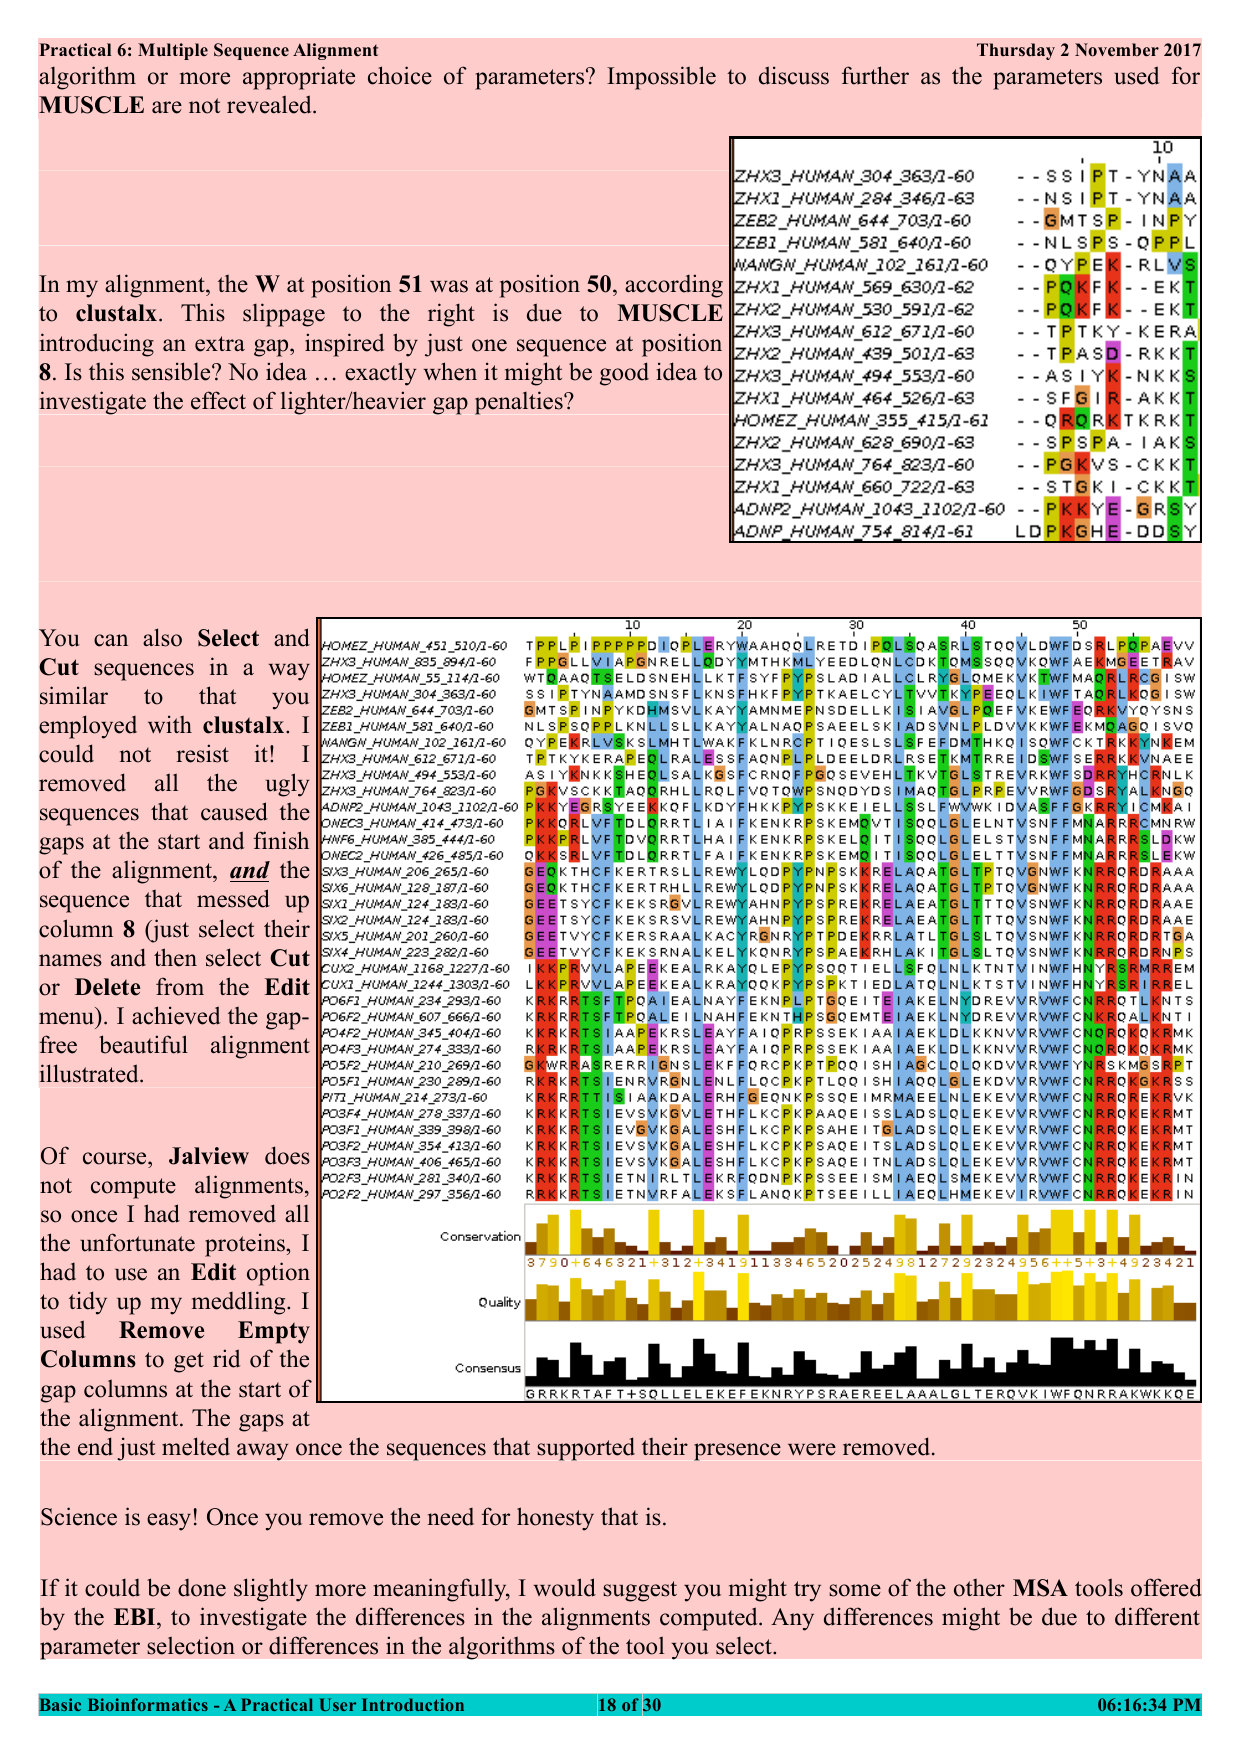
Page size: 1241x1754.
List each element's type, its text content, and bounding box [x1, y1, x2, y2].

text If it could be done slightly more meaningfully, I would suggest you might try some of the other MSA tools offered by the EBI, to investigate the differences in the alignments computed. Any differences might be due to different parameter selection or differences in the algorithms of the tool you select. [40, 1572, 1202, 1659]
text You can also Select and Cut sequences in a way similar to that you employed with clustalx. I could not resist it! I removed all the ugly sequences that caused the gaps at the start and finish of the alignment, and the sequence that messed up column 8 (just select their names and then select Cut or Delete from the Edit menu). I achieved the gap-free beautiful alignment illustrated. [38, 623, 316, 1088]
text algorithm or more appropriate choice of parameters? Impossible to discuss further as the parameters used for MUSCLE are not revealed. [38, 61, 1202, 119]
text Science is easy! Once you remove the need for honesty that is. [40, 1502, 1202, 1531]
picture [731, 139, 1200, 541]
text In my alignment, the W at position 51 was at position 50, according to clustalx. This slippage to the right is due to MUSCLE introducing an extra gap, inspired by just one sequence at position 8. Is this sensible? No idea … exactly when it might be good idea to investigate the effect of lighter/heavier gap penalties? [38, 269, 729, 414]
picture [318, 619, 1200, 1401]
text Of course, Jalview does not compute alignments, so once I had removed all the unfortunate proteins, I had to use an Edit option to tidy up my meddling. I used Remove Empty Columns to get rid of the gap columns at the start of the alignment. The gaps at the end just melted away once the sequences that supported their presence were removed. [40, 1141, 1202, 1461]
